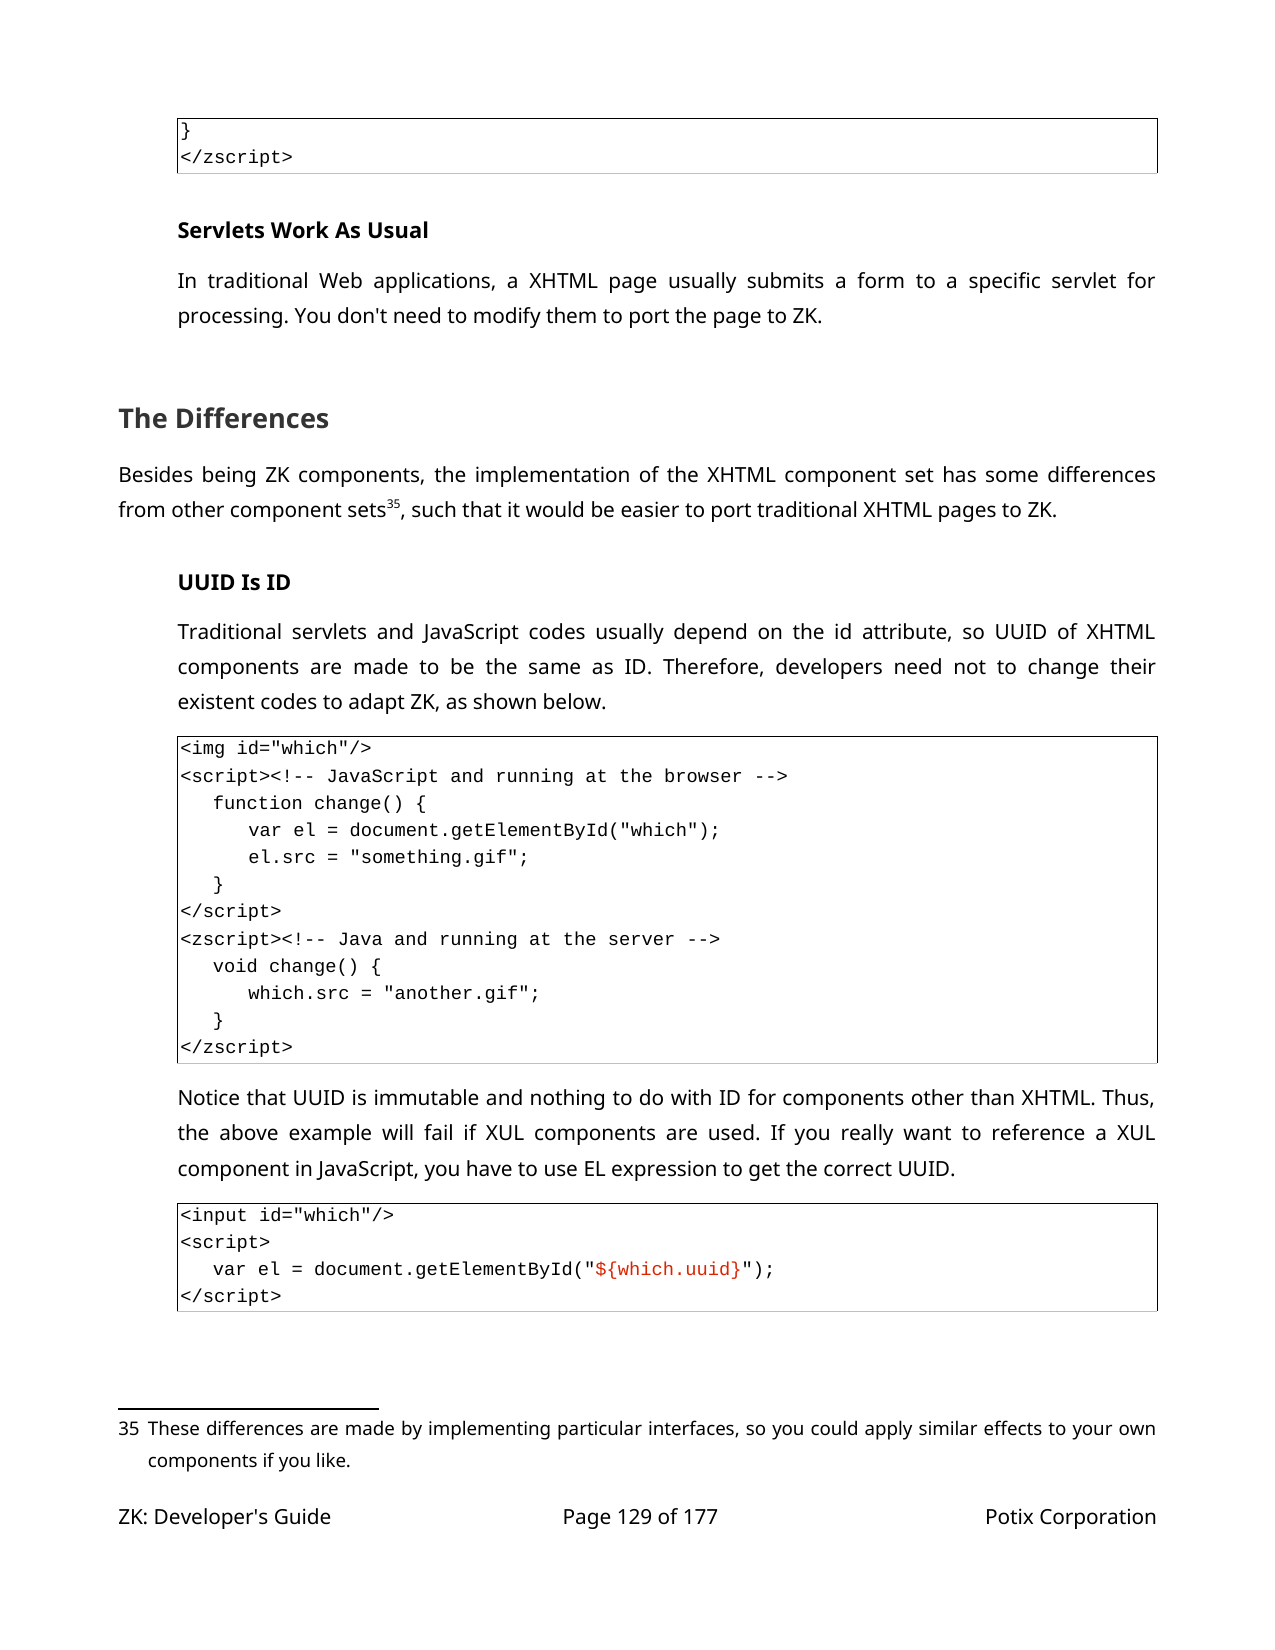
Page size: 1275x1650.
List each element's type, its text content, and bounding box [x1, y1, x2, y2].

text <script> [178, 1230, 1157, 1254]
text } [178, 119, 1157, 142]
text function change() { [178, 791, 1157, 815]
subtitle The Differences [118, 400, 1157, 437]
text <script><!-- JavaScript and running at the browser --> [178, 763, 1157, 788]
text void change() { [178, 954, 1157, 978]
text Traditional servlets and JavaScript codes usually depend on the id attribute, so UUID of XHTML components are made to be the same as ID. Therefore, developers need not to change their existent codes to adapt ZK, as shown below. [177, 617, 1157, 716]
text <zscript><!-- Java and running at the server --> [178, 927, 1157, 951]
subtitle UUID Is ID [177, 566, 1157, 596]
subtitle Servlets Work As Usual [177, 215, 1157, 245]
text These differences are made by implementing particular interfaces, so you could apply similar effects to your own components if you like. [118, 1416, 1157, 1473]
text Notice that UUID is immutable and nothing to do with ID for components other than XHTML. Thus, the above example will fail if XUL components are used. If you really want to reference a XUL component in JavaScript, you have to use EL expression to get the correct UUID. [177, 1083, 1157, 1182]
text <input id="which"/> [178, 1204, 1157, 1227]
text <img id="which"/> [178, 737, 1157, 761]
text Besides being ZK components, the implementation of the XHTML component set has some differences from other component sets, such that it would be easier to port traditional XHTML pages to ZK. [118, 460, 1157, 524]
text In traditional Web applications, a XHTML page usually submits a form to a specific servlet for processing. You don't need to modify them to port the page to ZK. [177, 266, 1157, 329]
text which.src = "another.gif"; [178, 981, 1157, 1005]
text var el = document.getElementById("${which.uuid}"); [178, 1257, 1157, 1281]
text } [178, 872, 1157, 896]
text </script> [178, 1284, 1157, 1311]
text } [178, 1008, 1157, 1032]
text </zscript> [178, 145, 1157, 173]
text </zscript> [178, 1035, 1157, 1063]
text var el = document.getElementById("which"); [178, 818, 1157, 842]
text el.src = "something.gif"; [178, 845, 1157, 869]
text </script> [178, 899, 1157, 924]
